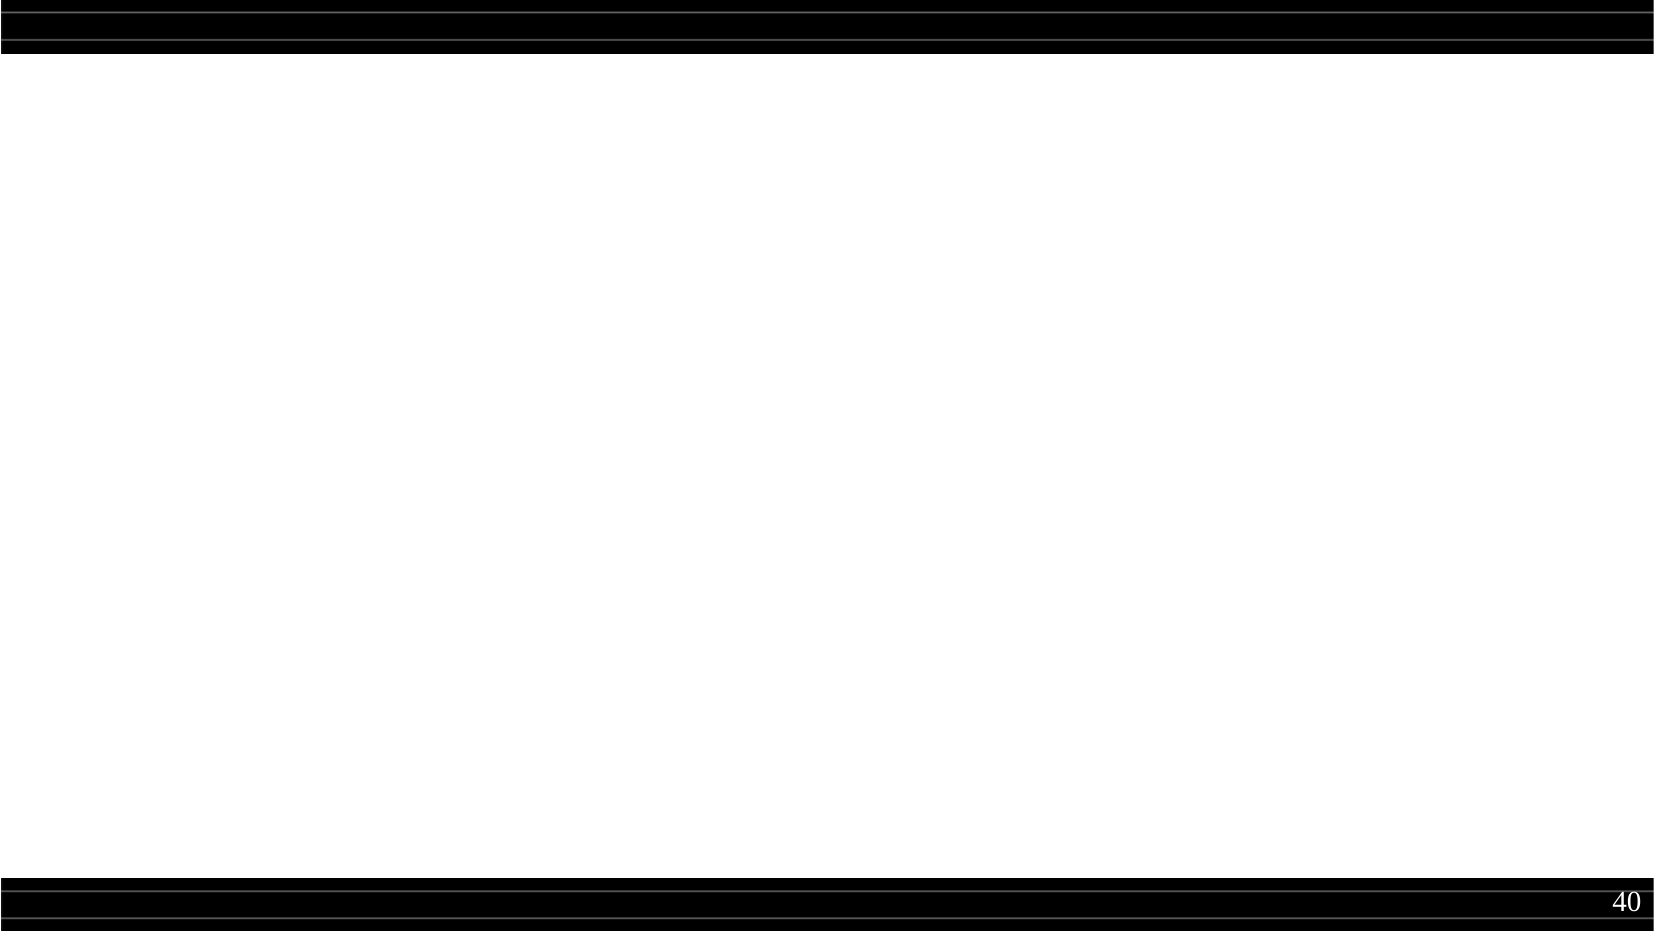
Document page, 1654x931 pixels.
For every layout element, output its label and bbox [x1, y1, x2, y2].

picture [1, 0, 1654, 54]
picture [1, 878, 1654, 931]
